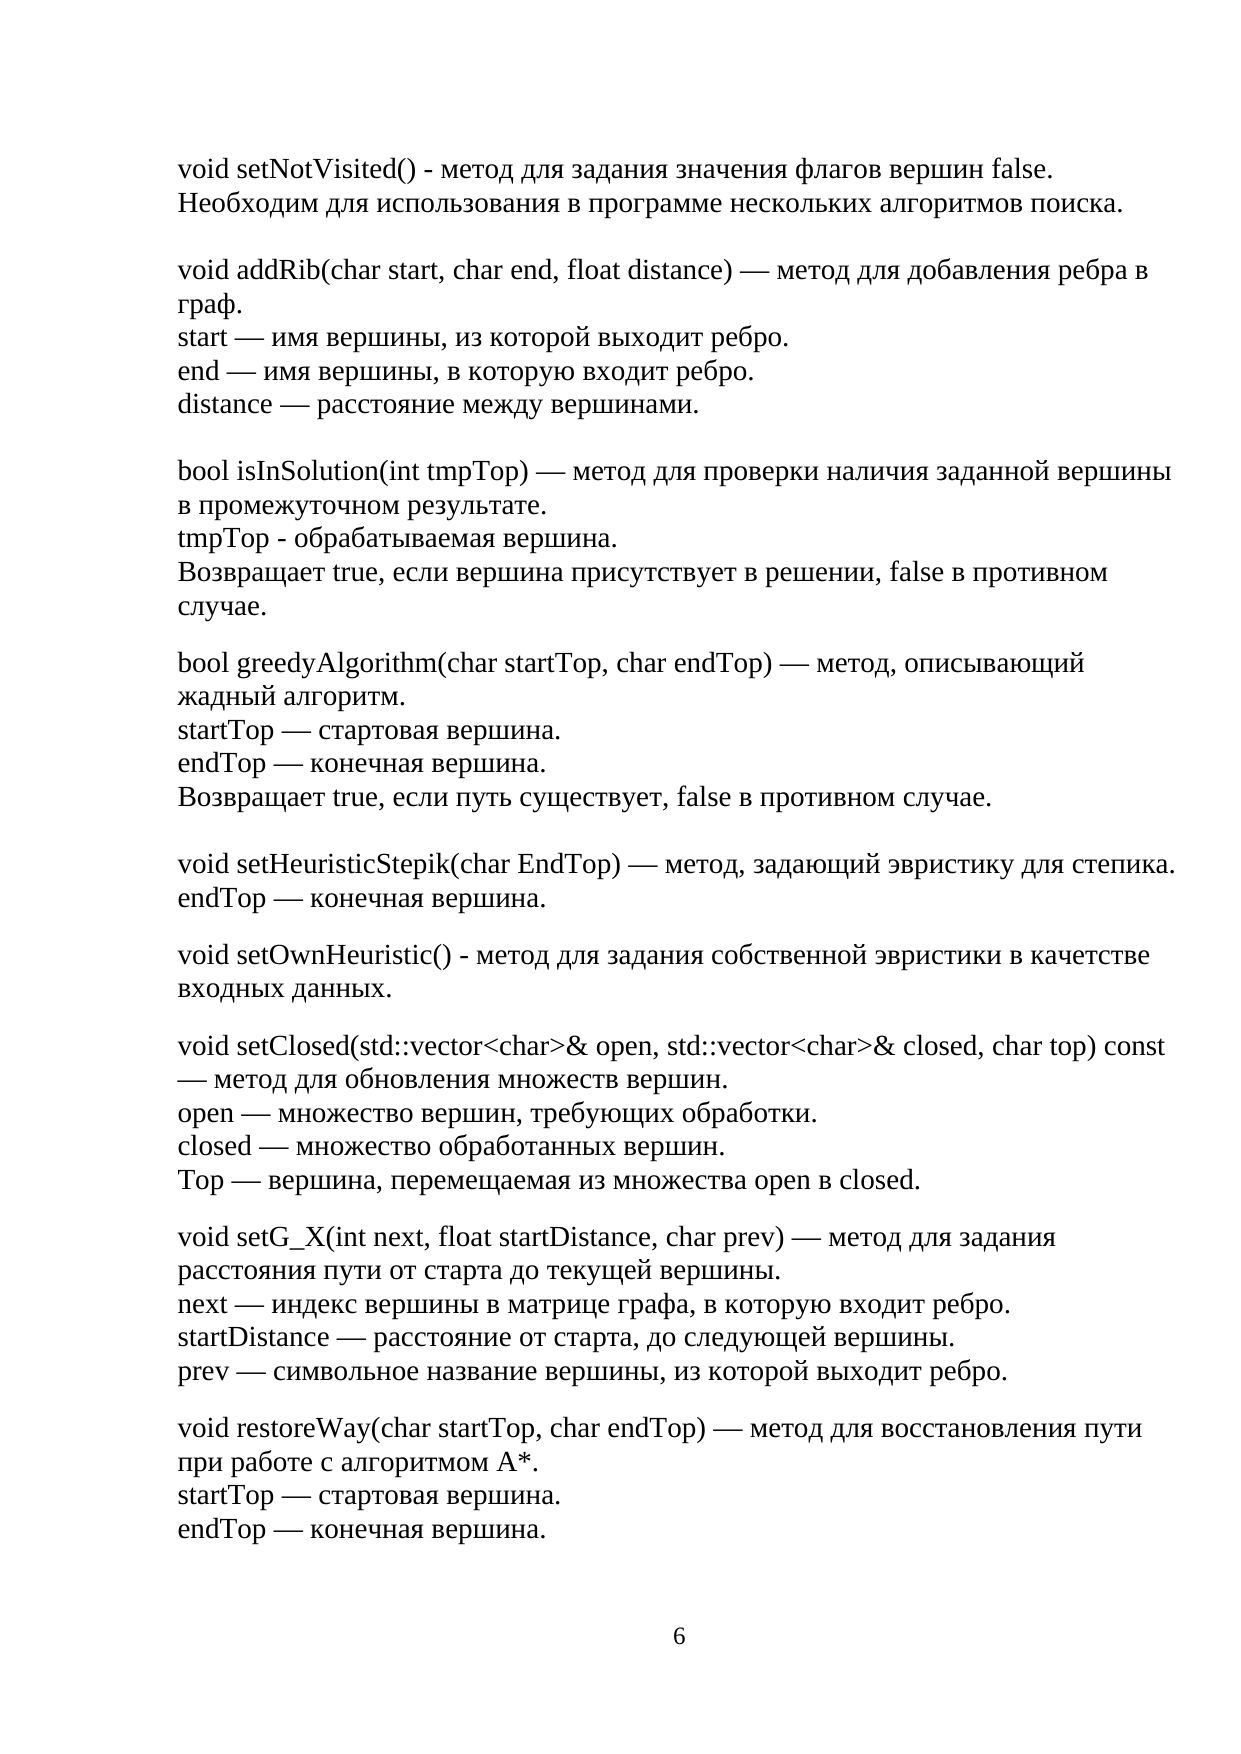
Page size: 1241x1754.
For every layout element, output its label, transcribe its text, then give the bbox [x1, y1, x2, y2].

text end — имя вершины, в которую входит ребро. [177, 353, 1181, 386]
text tmpTop - обрабатываемая вершина. [177, 521, 1181, 554]
text bool greedyAlgorithm(char startTop, char endTop) — метод, описывающий жадный алгоритм. [177, 645, 1181, 712]
text next — индекс вершины в матрице графа, в которую входит ребро. [177, 1286, 1181, 1319]
text distance — расстояние между вершинами. [177, 386, 1181, 420]
text Возвращает true, если вершина присутствует в решении, false в противном случае. [177, 554, 1181, 621]
text endTop — конечная вершина. [177, 746, 1181, 779]
text start — имя вершины, из которой выходит ребро. [177, 319, 1181, 353]
text void addRib(char start, char end, float distance) — метод для добавления ребра в граф. [177, 252, 1181, 319]
text startTop — стартовая вершина. [177, 712, 1181, 746]
text void setOwnHeuristic() - метод для задания собственной эвристики в качетстве входных данных. [177, 937, 1181, 1004]
text startDistance — расстояние от старта, до следующей вершины. [177, 1319, 1181, 1353]
text Top — вершина, перемещаемая из множества open в closed. [177, 1162, 1181, 1195]
text void restoreWay(char startTop, char endTop) — метод для восстановления пути при работе с алгоритмом A*. [177, 1410, 1181, 1477]
text closed — множество обработанных вершин. [177, 1128, 1181, 1162]
text prev — символьное название вершины, из которой выходит ребро. [177, 1353, 1181, 1387]
text open — множество вершин, требующих обработки. [177, 1095, 1181, 1128]
text void setNotVisited() - метод для задания значения флагов вершин false. Необходим для использования в программе нескольких алгоритмов поиска. [177, 152, 1181, 219]
text void setHeuristicStepik(char EndTop) — метод, задающий эвристику для степика. endTop — конечная вершина. [177, 846, 1181, 913]
text bool isInSolution(int tmpTop) — метод для проверки наличия заданной вершины в промежуточном результате. [177, 453, 1181, 521]
text startTop — стартовая вершина. [177, 1477, 1181, 1511]
text void setG_X(int next, float startDistance, char prev) — метод для задания расстояния пути от старта до текущей вершины. [177, 1219, 1181, 1286]
text void setClosed(std::vector<char>& open, std::vector<char>& closed, char top) const — метод для обновления множеств вершин. [177, 1028, 1181, 1095]
text Возвращает true, если путь существует, false в противном случае. [177, 779, 1181, 813]
text endTop — конечная вершина. [177, 1511, 1181, 1544]
